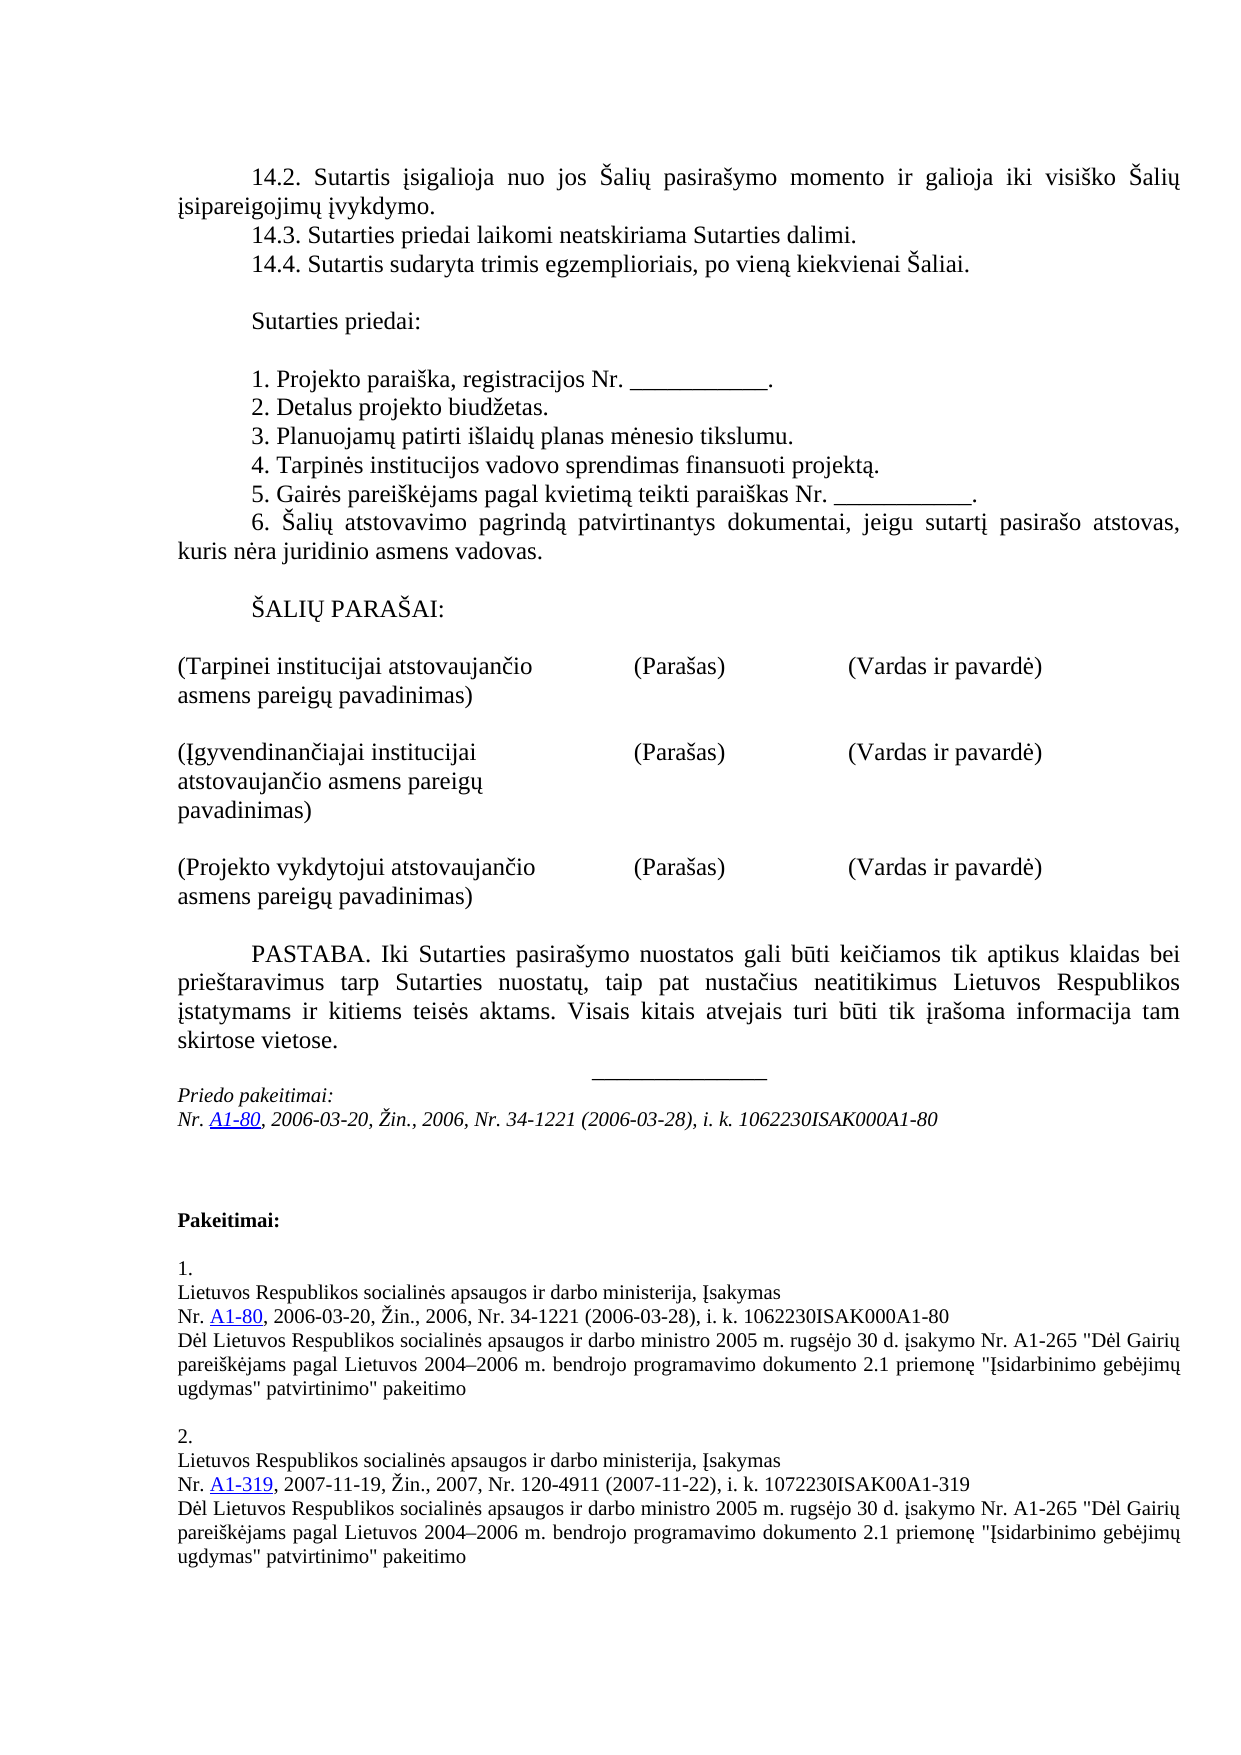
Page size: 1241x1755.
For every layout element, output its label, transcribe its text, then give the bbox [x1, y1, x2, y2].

text Pakeitimai: [177, 1207, 1181, 1232]
text Dėl Lietuvos Respublikos socialinės apsaugos ir darbo ministro 2005 m. rugsėjo 30 d. įsakymo Nr. A1-265 "Dėl Gairių pareiškėjams pagal Lietuvos 2004–2006 m. bendrojo programavimo dokumento 2.1 priemonę "Įsidarbinimo gebėjimų ugdymas" patvirtinimo" pakeitimo [177, 1496, 1181, 1568]
text Lietuvos Respublikos socialinės apsaugos ir darbo ministerija, Įsakymas [177, 1448, 1181, 1472]
text 14.4. Sutartis sudaryta trimis egzemplioriais, po vieną kiekvienai Šaliai. [177, 249, 1181, 277]
text 6. Šalių atstovavimo pagrindą patvirtinantys dokumentai, jeigu sutartį pasirašo atstovas, kuris nėra juridinio asmens vadovas. [177, 507, 1181, 565]
text Nr. A1-319, 2007-11-19, Žin., 2007, Nr. 120-4911 (2007-11-22), i. k. 1072230ISAK00A1-319 [177, 1472, 1181, 1496]
text pavadinimas) [177, 795, 1181, 824]
text Lietuvos Respublikos socialinės apsaugos ir darbo ministerija, Įsakymas [177, 1280, 1181, 1304]
text Nr. A1-80, 2006-03-20, Žin., 2006, Nr. 34-1221 (2006-03-28), i. k. 1062230ISAK000A1-80 [177, 1304, 1181, 1328]
text PASTABA. Iki Sutarties pasirašymo nuostatos gali būti keičiamos tik aptikus klaidas bei prieštaravimus tarp Sutarties nuostatų, taip pat nustačius neatitikimus Lietuvos Respublikos įstatymams ir kitiems teisės aktams. Visais kitais atvejais turi būti tik įrašoma informacija tam skirtose vietose. [177, 939, 1181, 1054]
text (Įgyvendinančiajai institucijai (Parašas) (Vardas ir pavardė) [177, 737, 1181, 766]
text atstovaujančio asmens pareigų [177, 766, 1181, 795]
text ______________ [177, 1054, 1181, 1082]
text 2. Detalus projekto biudžetas. [177, 392, 1181, 421]
text asmens pareigų pavadinimas) [177, 881, 1181, 910]
text 1. Projekto paraiška, registracijos Nr. ___________. [177, 364, 1181, 392]
text (Projekto vykdytojui atstovaujančio (Parašas) (Vardas ir pavardė) [177, 852, 1181, 881]
text 2. [177, 1424, 1181, 1448]
text asmens pareigų pavadinimas) [177, 680, 1181, 709]
text Sutarties priedai: [177, 306, 1181, 335]
text Nr. A1-80, 2006-03-20, Žin., 2006, Nr. 34-1221 (2006-03-28), i. k. 1062230ISAK000A1-80 [177, 1107, 1181, 1131]
text 14.2. Sutartis įsigalioja nuo jos Šalių pasirašymo momento ir galioja iki visiško Šalių įsipareigojimų įvykdymo. [177, 162, 1181, 220]
text 4. Tarpinės institucijos vadovo sprendimas finansuoti projektą. [177, 450, 1181, 479]
text Dėl Lietuvos Respublikos socialinės apsaugos ir darbo ministro 2005 m. rugsėjo 30 d. įsakymo Nr. A1-265 "Dėl Gairių pareiškėjams pagal Lietuvos 2004–2006 m. bendrojo programavimo dokumento 2.1 priemonę "Įsidarbinimo gebėjimų ugdymas" patvirtinimo" pakeitimo [177, 1328, 1181, 1400]
text (Tarpinei institucijai atstovaujančio (Parašas) (Vardas ir pavardė) [177, 651, 1181, 680]
text 5. Gairės pareiškėjams pagal kvietimą teikti paraiškas Nr. ___________. [177, 479, 1181, 507]
text ŠALIŲ PARAŠAI: [177, 594, 1181, 622]
text Priedo pakeitimai: [177, 1082, 1181, 1107]
text 1. [177, 1256, 1181, 1280]
text 3. Planuojamų patirti išlaidų planas mėnesio tikslumu. [177, 421, 1181, 450]
text 14.3. Sutarties priedai laikomi neatskiriama Sutarties dalimi. [177, 220, 1181, 249]
